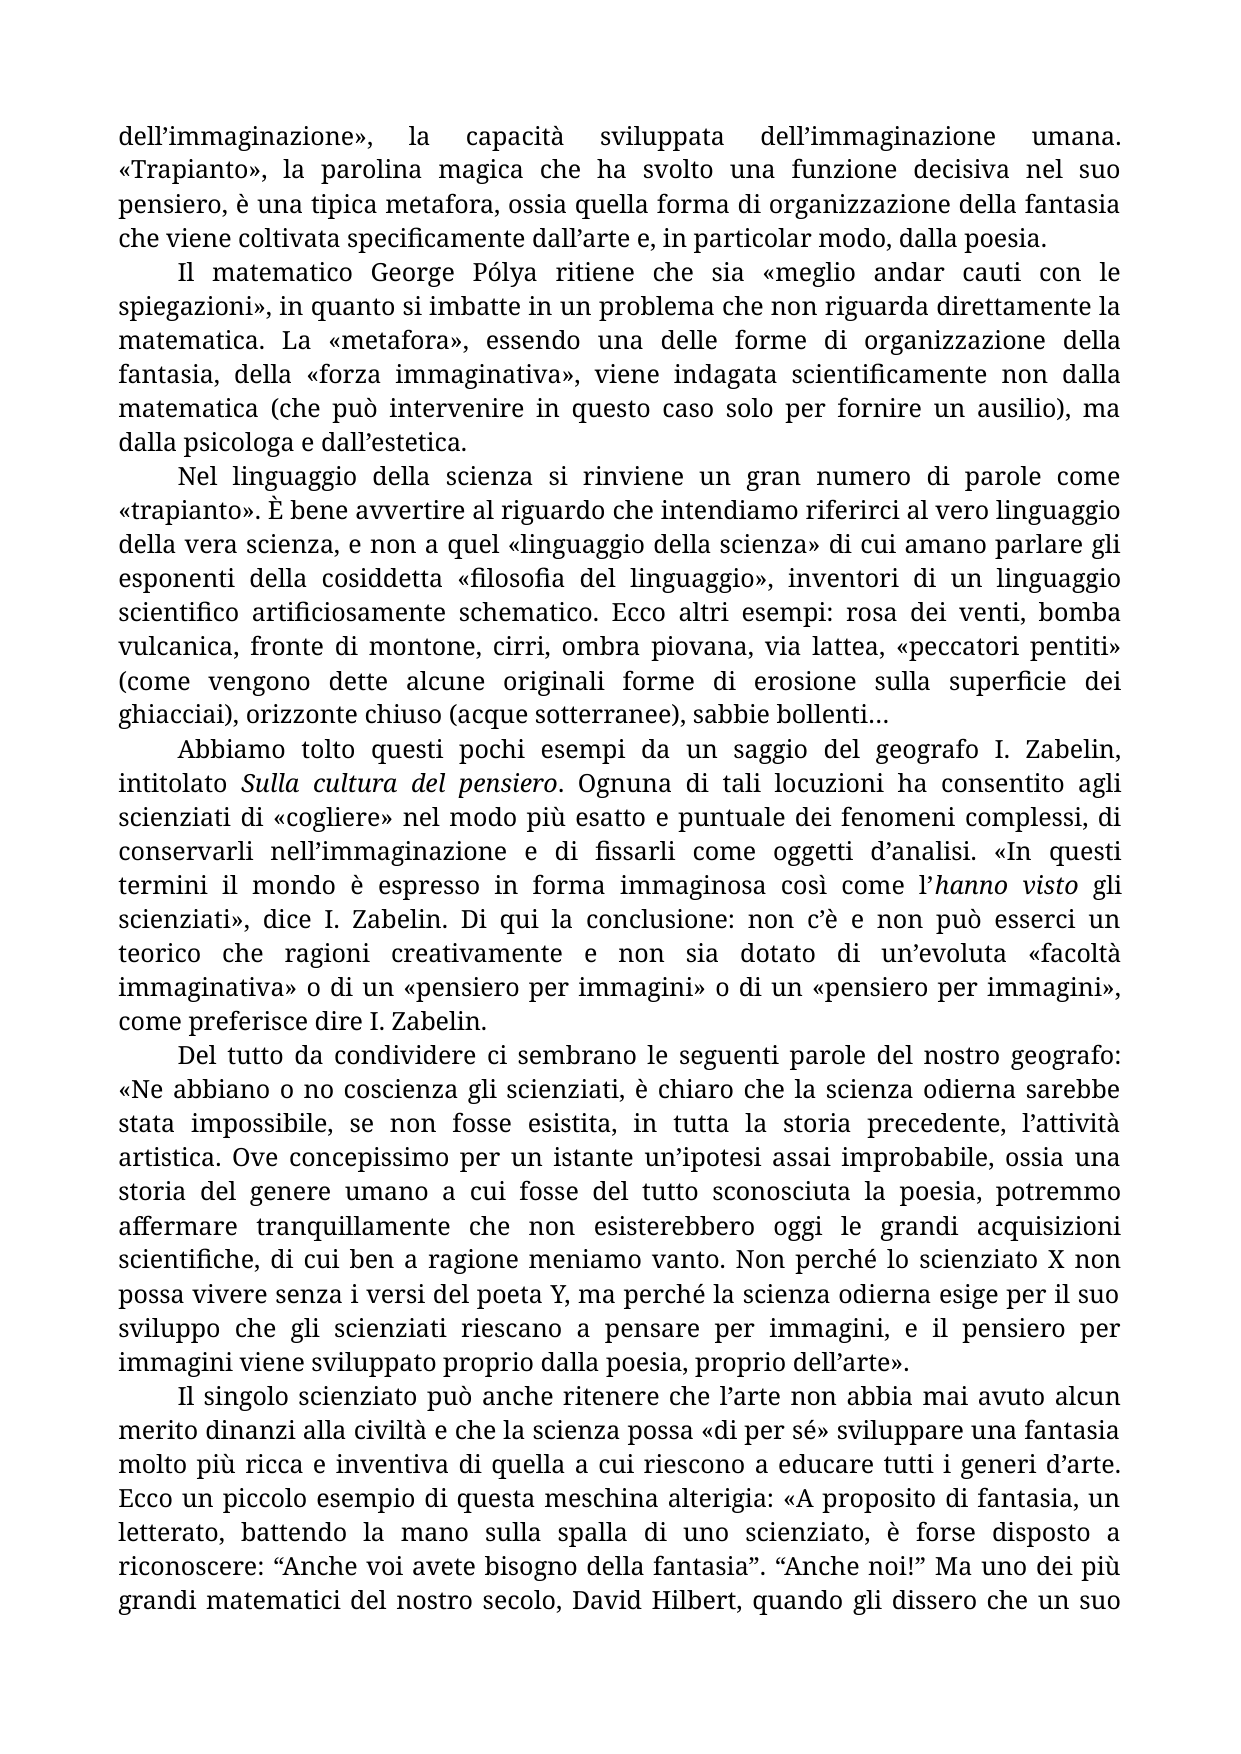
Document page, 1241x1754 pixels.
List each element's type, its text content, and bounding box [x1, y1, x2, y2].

text Abbiamo tolto questi pochi esempi da un saggio del geografo I. Zabelin, intitolato Sulla cultura del pensiero. Ognuna di tali locuzioni ha consentito agli scienziati di «cogliere» nel modo più esatto e puntuale dei fenomeni complessi, di conservarli nell’immaginazione e di fissarli come oggetti d’analisi. «In questi termini il mondo è espresso in forma immaginosa così come l’hanno visto gli scienziati», dice I. Zabelin. Di qui la conclusione: non c’è e non può esserci un teorico che ragioni creativamente e non sia dotato di un’evoluta «facoltà immaginativa» o di un «pensiero per immagini» o di un «pensiero per immagini», come preferisce dire I. Zabelin. [118, 731, 1122, 1038]
text Nel linguaggio della scienza si rinviene un gran numero di parole come «trapianto». È bene avvertire al riguardo che intendiamo riferirci al vero linguaggio della vera scienza, e non a quel «linguaggio della scienza» di cui amano parlare gli esponenti della cosiddetta «filosofia del linguaggio», inventori di un linguaggio scientifico artificiosamente schematico. Ecco altri esempi: rosa dei venti, bomba vulcanica, fronte di montone, cirri, ombra piovana, via lattea, «peccatori pentiti» (come vengono dette alcune originali forme di erosione sulla superficie dei ghiacciai), orizzonte chiuso (acque sotterranee), sabbie bollenti… [118, 459, 1122, 731]
text dell’immaginazione», la capacità sviluppata dell’immaginazione umana. «Trapianto», la parolina magica che ha svolto una funzione decisiva nel suo pensiero, è una tipica metafora, ossia quella forma di organizzazione della fantasia che viene coltivata specificamente dall’arte e, in particolar modo, dalla poesia. [118, 118, 1122, 254]
text Il matematico George Pólya ritiene che sia «meglio andar cauti con le spiegazioni», in quanto si imbatte in un problema che non riguarda direttamente la matematica. La «metafora», essendo una delle forme di organizzazione della fantasia, della «forza immaginativa», viene indagata scientificamente non dalla matematica (che può intervenire in questo caso solo per fornire un ausilio), ma dalla psicologa e dall’estetica. [118, 254, 1122, 459]
text Del tutto da condividere ci sembrano le seguenti parole del nostro geografo: «Ne abbiano o no coscienza gli scienziati, è chiaro che la scienza odierna sarebbe stata impossibile, se non fosse esistita, in tutta la storia precedente, l’attività artistica. Ove concepissimo per un istante un’ipotesi assai improbabile, ossia una storia del genere umano a cui fosse del tutto sconosciuta la poesia, potremmo affermare tranquillamente che non esisterebbero oggi le grandi acquisizioni scientifiche, di cui ben a ragione meniamo vanto. Non perché lo scienziato X non possa vivere senza i versi del poeta Y, ma perché la scienza odierna esige per il suo sviluppo che gli scienziati riescano a pensare per immagini, e il pensiero per immagini viene sviluppato proprio dalla poesia, proprio dell’arte». [118, 1038, 1122, 1378]
text Il singolo scienziato può anche ritenere che l’arte non abbia mai avuto alcun merito dinanzi alla civiltà e che la scienza possa «di per sé» sviluppare una fantasia molto più ricca e inventiva di quella a cui riescono a educare tutti i generi d’arte. Ecco un piccolo esempio di questa meschina alterigia: «A proposito di fantasia, un letterato, battendo la mano sulla spalla di uno scienziato, è forse disposto a riconoscere: “Anche voi avete bisogno della fantasia”. “Anche noi!” Ma uno dei più grandi matematici del nostro secolo, David Hilbert, quando gli dissero che un suo [118, 1378, 1122, 1617]
